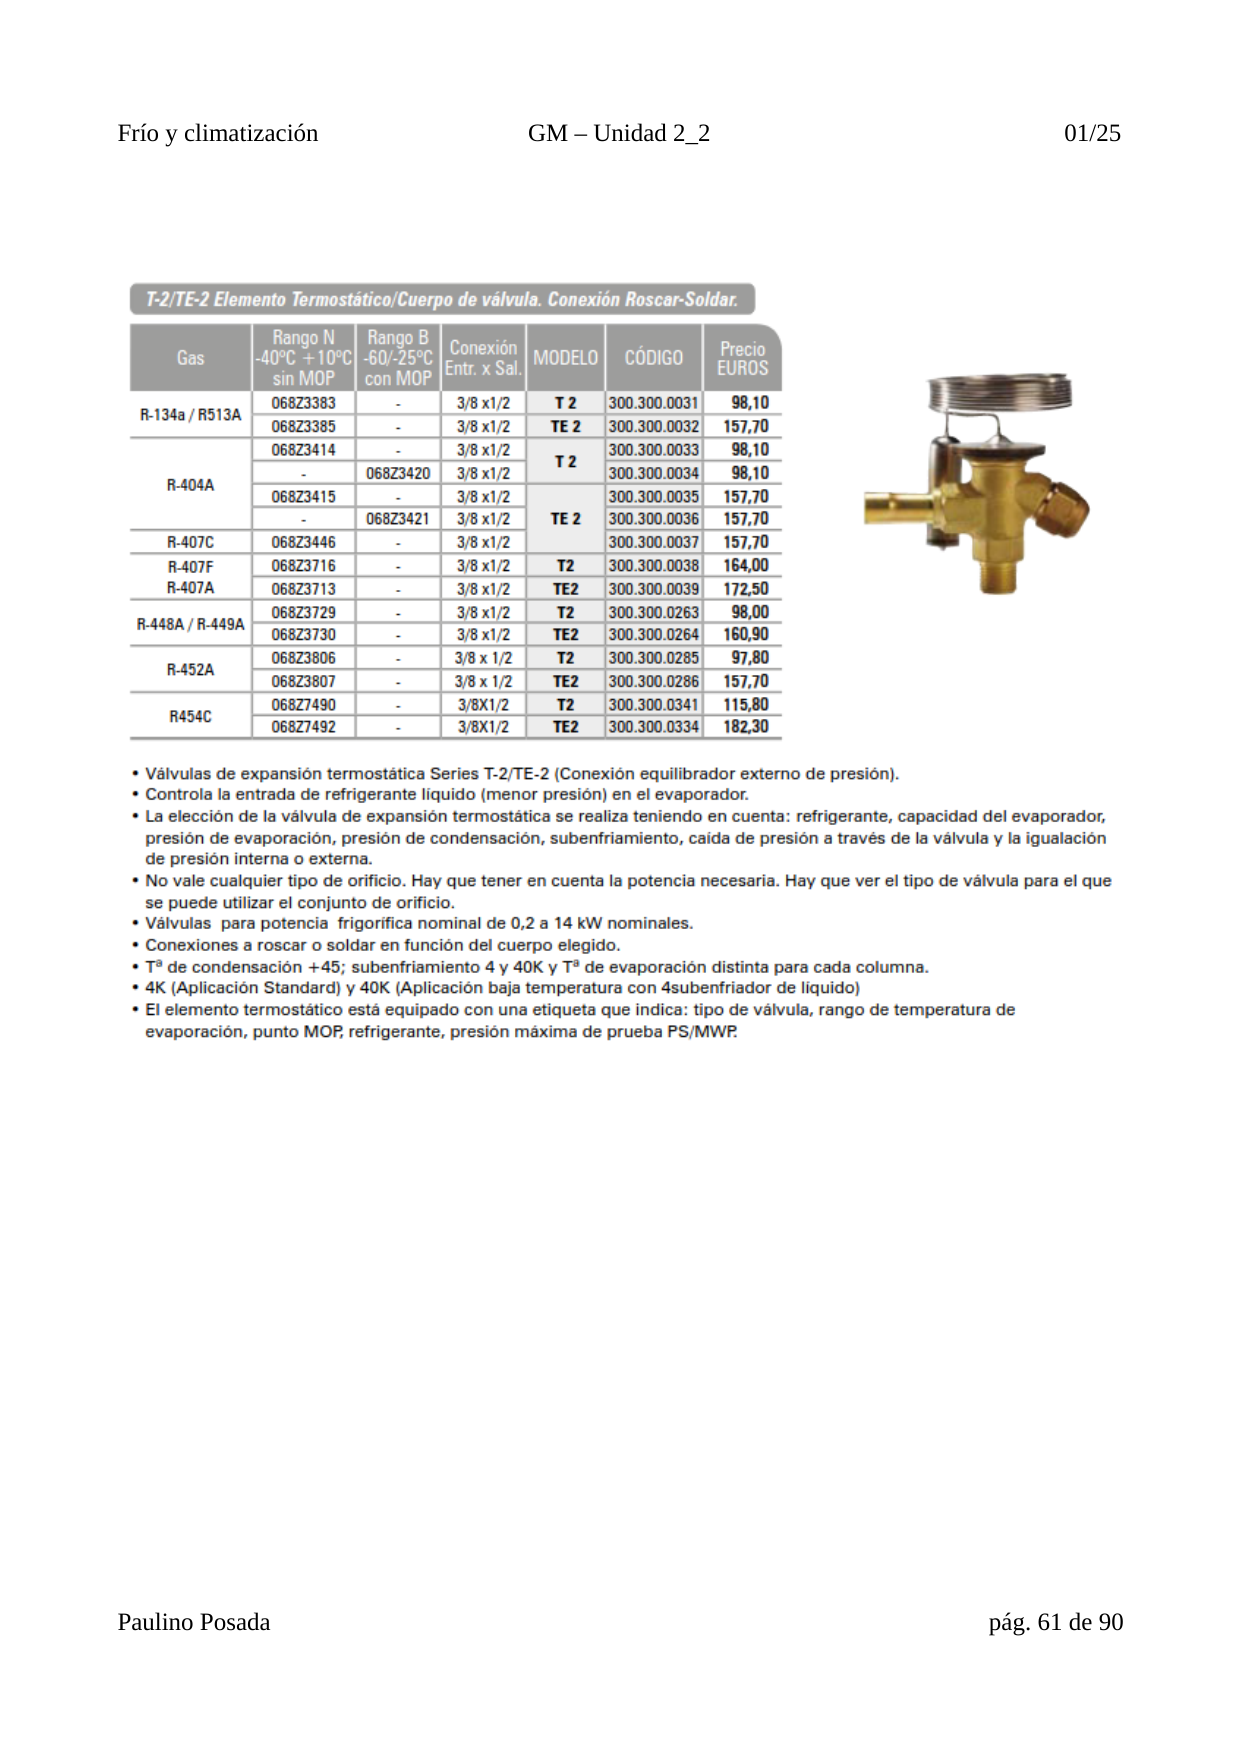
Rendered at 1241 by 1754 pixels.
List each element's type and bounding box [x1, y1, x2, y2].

picture [117, 277, 1122, 1055]
